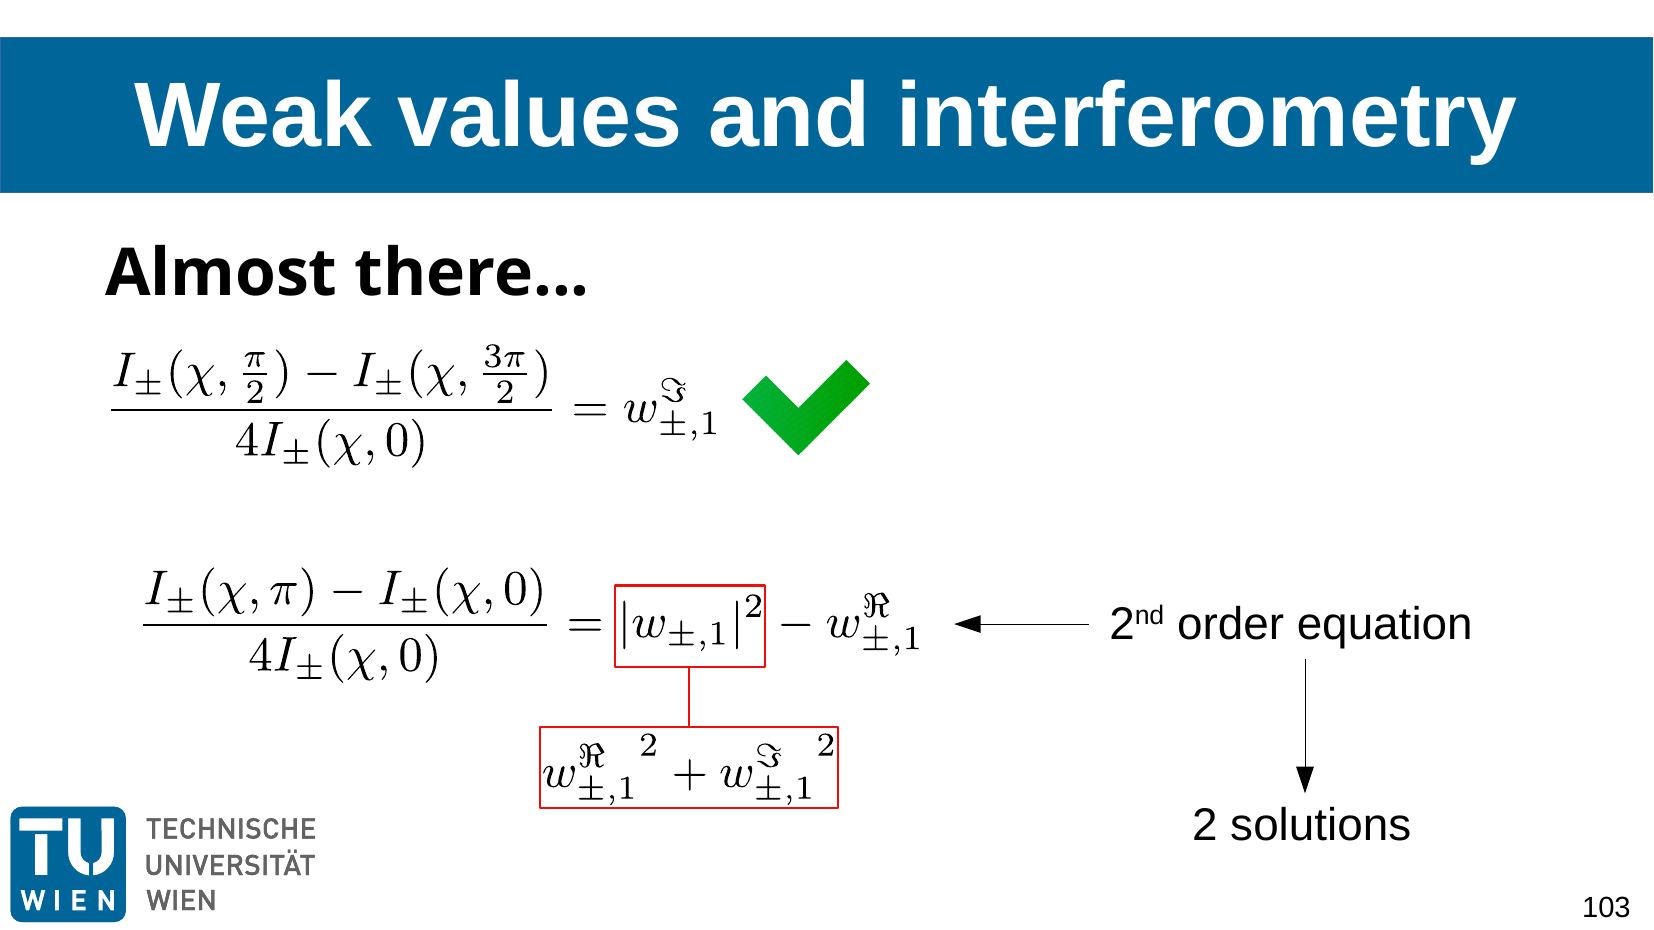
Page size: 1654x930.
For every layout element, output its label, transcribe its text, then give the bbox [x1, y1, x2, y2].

picture [541, 728, 837, 807]
text_box 2nd order equation [1094, 590, 1501, 659]
picture [616, 587, 764, 666]
picture [125, 559, 924, 689]
picture [742, 359, 871, 456]
text_box 2 solutions [1177, 791, 1433, 858]
title Weak values and interferometry [0, 37, 1653, 193]
list Almost there... [105, 225, 1593, 316]
picture [105, 338, 726, 471]
